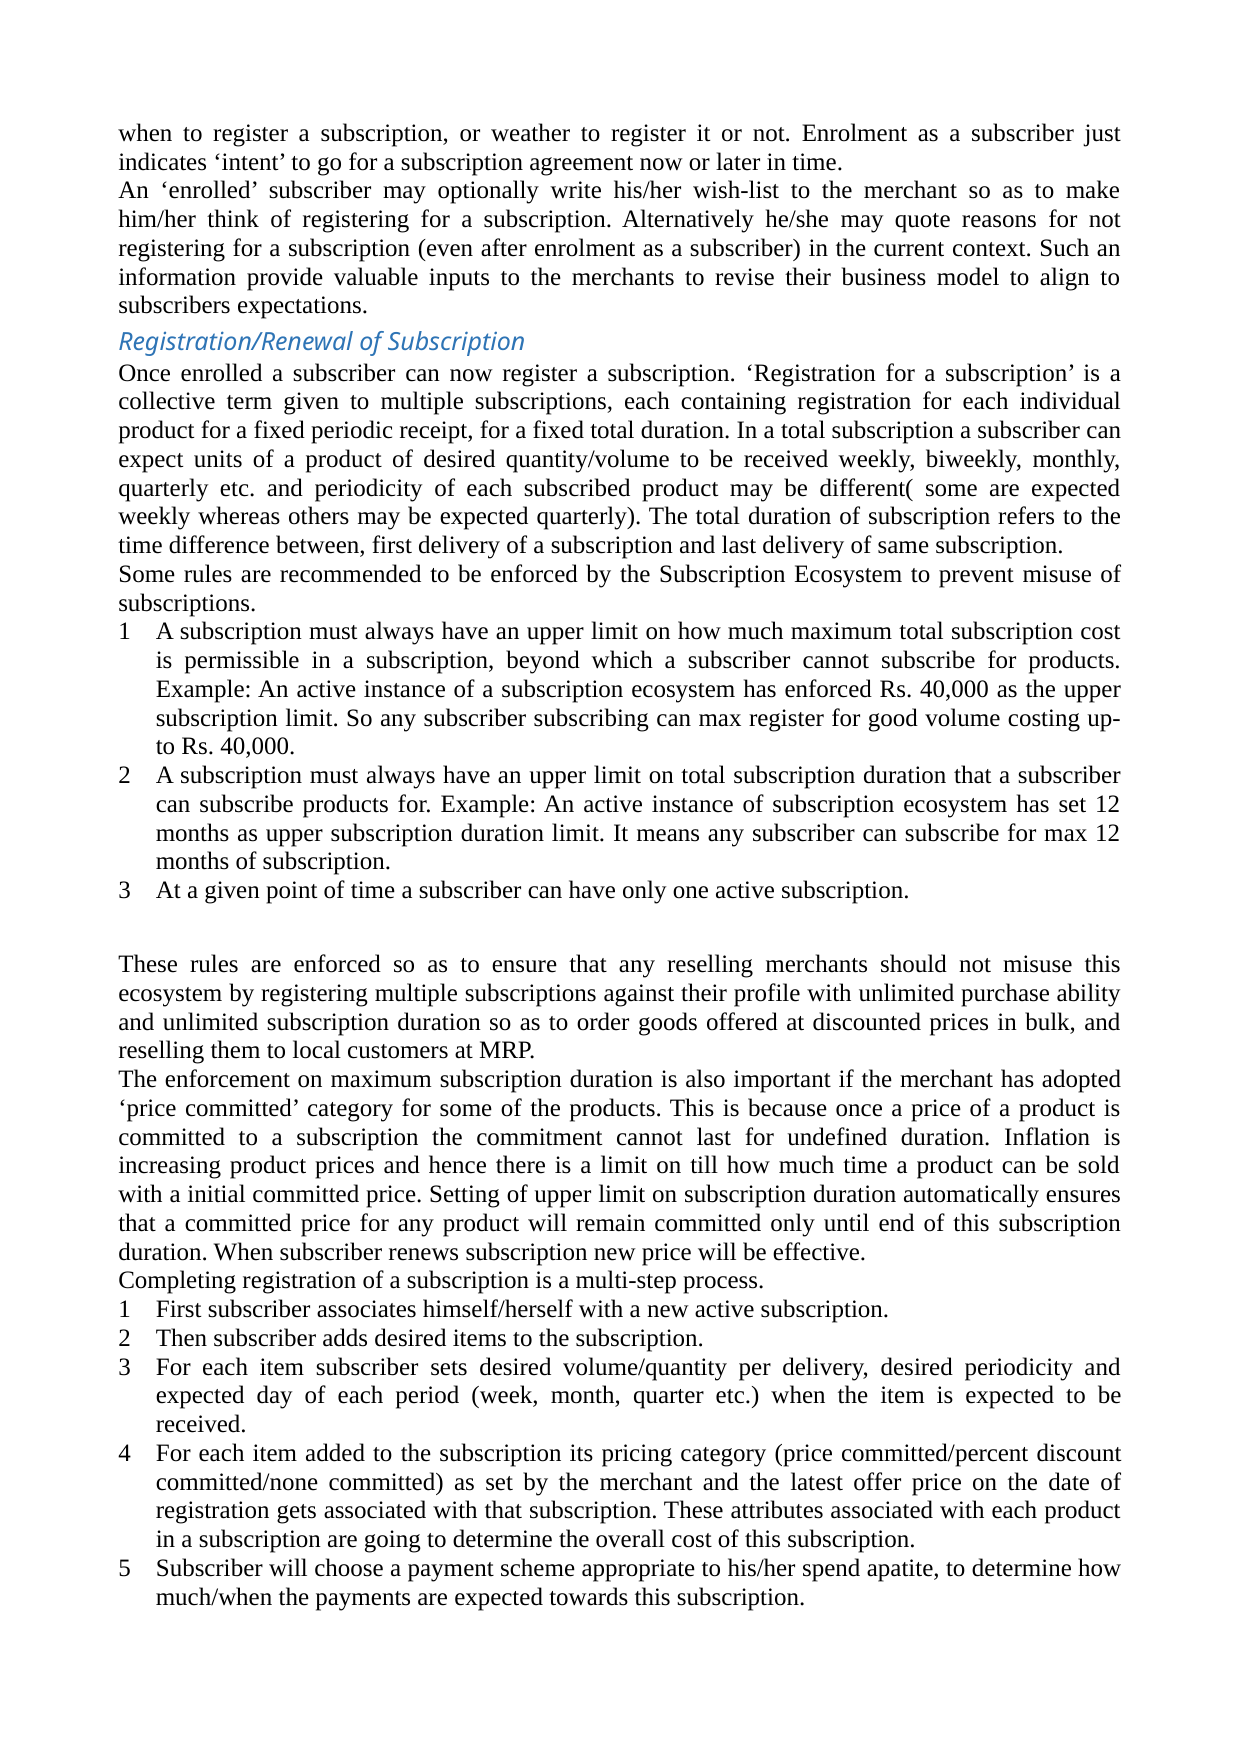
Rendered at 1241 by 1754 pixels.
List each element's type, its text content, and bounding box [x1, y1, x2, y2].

list A subscription must always have an upper limit on total subscription duration that a subscriber can subscribe products for. Example: An active instance of subscription ecosystem has set 12 months as upper subscription duration limit. It means any subscriber can subscribe for max 12 months of subscription. [118, 760, 1122, 875]
text These rules are enforced so as to ensure that any reselling merchants should not misuse this ecosystem by registering multiple subscriptions against their profile with unlimited purchase ability and unlimited subscription duration so as to order goods offered at discounted prices in bulk, and reselling them to local customers at MRP. [118, 949, 1122, 1064]
subtitle Registration/Renewal of Subscription [118, 323, 1122, 358]
list For each item added to the subscription its pricing category (price committed/percent discount committed/none committed) as set by the merchant and the latest offer price on the date of registration gets associated with that subscription. These attributes associated with each product in a subscription are going to determine the overall cost of this subscription. [118, 1438, 1122, 1553]
text An ‘enrolled’ subscriber may optionally write his/her wish-list to the merchant so as to make him/her think of registering for a subscription. Alternatively he/she may quote reasons for not registering for a subscription (even after enrolment as a subscriber) in the current context. Such an information provide valuable inputs to the merchants to revise their business model to align to subscribers expectations. [118, 176, 1122, 319]
text Once enrolled a subscriber can now register a subscription. ‘Registration for a subscription’ is a collective term given to multiple subscriptions, each containing registration for each individual product for a fixed periodic receipt, for a fixed total duration. In a total subscription a subscriber can expect units of a product of desired quantity/volume to be received weekly, biweekly, monthly, quarterly etc. and periodicity of each subscribed product may be different( some are expected weekly whereas others may be expected quarterly). The total duration of subscription refers to the time difference between, first delivery of a subscription and last delivery of same subscription. [118, 358, 1122, 559]
list For each item subscriber sets desired volume/quantity per delivery, desired periodicity and expected day of each period (week, month, quarter etc.) when the item is expected to be received. [118, 1352, 1122, 1438]
list Subscriber will choose a payment scheme appropriate to his/her spend apatite, to determine how much/when the payments are expected towards this subscription. [118, 1553, 1122, 1611]
text when to register a subscription, or weather to register it or not. Enrolment as a subscriber just indicates ‘intent’ to go for a subscription agreement now or later in time. [118, 118, 1122, 176]
list At a given point of time a subscriber can have only one active subscription. [118, 875, 1122, 904]
text The enforcement on maximum subscription duration is also important if the merchant has adopted ‘price committed’ category for some of the products. This is because once a price of a product is committed to a subscription the commitment cannot last for undefined duration. Inflation is increasing product prices and hence there is a limit on till how much time a product can be sold with a initial committed price. Setting of upper limit on subscription duration automatically ensures that a committed price for any product will remain committed only until end of this subscription duration. When subscriber renews subscription new price will be effective. [118, 1064, 1122, 1266]
text Some rules are recommended to be enforced by the Subscription Ecosystem to prevent misuse of subscriptions. [118, 559, 1122, 616]
list A subscription must always have an upper limit on how much maximum total subscription cost is permissible in a subscription, beyond which a subscriber cannot subscribe for products. Example: An active instance of a subscription ecosystem has enforced Rs. 40,000 as the upper subscription limit. So any subscriber subscribing can max register for good volume costing up-to Rs. 40,000. [118, 616, 1122, 760]
list First subscriber associates himself/herself with a new active subscription. [118, 1294, 1122, 1323]
list Then subscriber adds desired items to the subscription. [118, 1323, 1122, 1352]
text Completing registration of a subscription is a multi-step process. [118, 1266, 1122, 1294]
